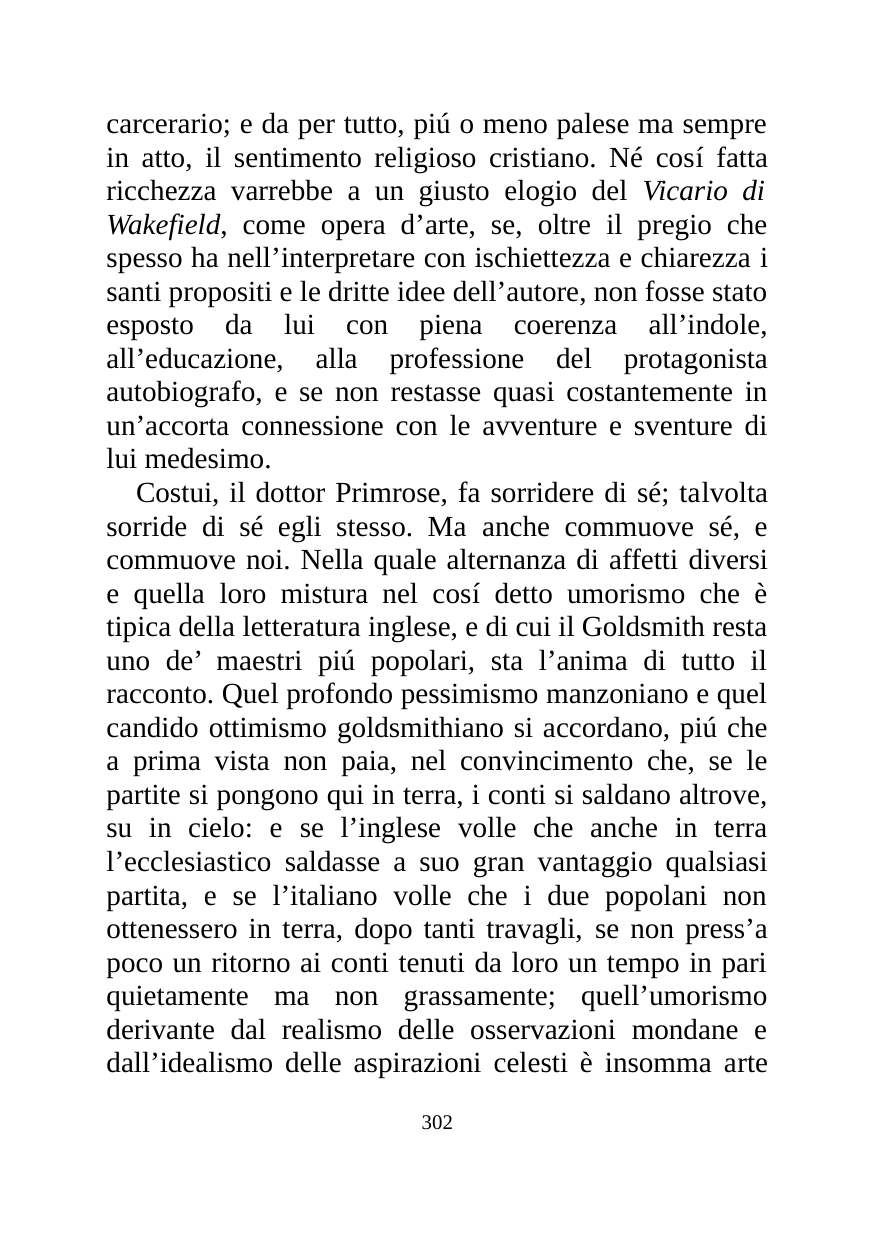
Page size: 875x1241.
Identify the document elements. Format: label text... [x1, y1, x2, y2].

text Costui, il dottor Primrose, fa sorridere di sé; talvolta sorride di sé egli stesso. Ma anche commuove sé, e commuove noi. Nella quale alternanza di affetti diversi e quella loro mistura nel cosí detto umorismo che è tipica della letteratura inglese, e di cui il Goldsmith resta uno de’ maestri piú popolari, sta l’anima di tutto il racconto. Quel profondo pessimismo manzoniano e quel candido ottimismo goldsmithiano si accordano, piú che a prima vista non paia, nel convincimento che, se le partite si pongono qui in terra, i conti si saldano altrove, su in cielo: e se l’inglese volle che anche in terra l’ecclesiastico saldasse a suo gran vantaggio qualsiasi partita, e se l’italiano volle che i due popolani non ottenessero in terra, dopo tanti travagli, se non press’a poco un ritorno ai conti tenuti da loro un tempo in pari quietamente ma non grassamente; quell’umorismo derivante dal realismo delle osservazioni mondane e dall’idealismo delle aspirazioni celesti è insomma arte [106, 475, 768, 1079]
text carcerario; e da per tutto, piú o meno palese ma sempre in atto, il sentimento religioso cristiano. Né cosí fatta ricchezza varrebbe a un giusto elogio del Vicario di Wakefield, come opera d’arte, se, oltre il pregio che spesso ha nell’interpretare con ischiettezza e chiarezza i santi propositi e le dritte idee dell’autore, non fosse stato esposto da lui con piena coerenza all’indole, all’educazione, alla professione del protagonista autobiografo, e se non restasse quasi costantemente in un’accorta connessione con le avventure e sventure di lui medesimo. [106, 106, 768, 475]
